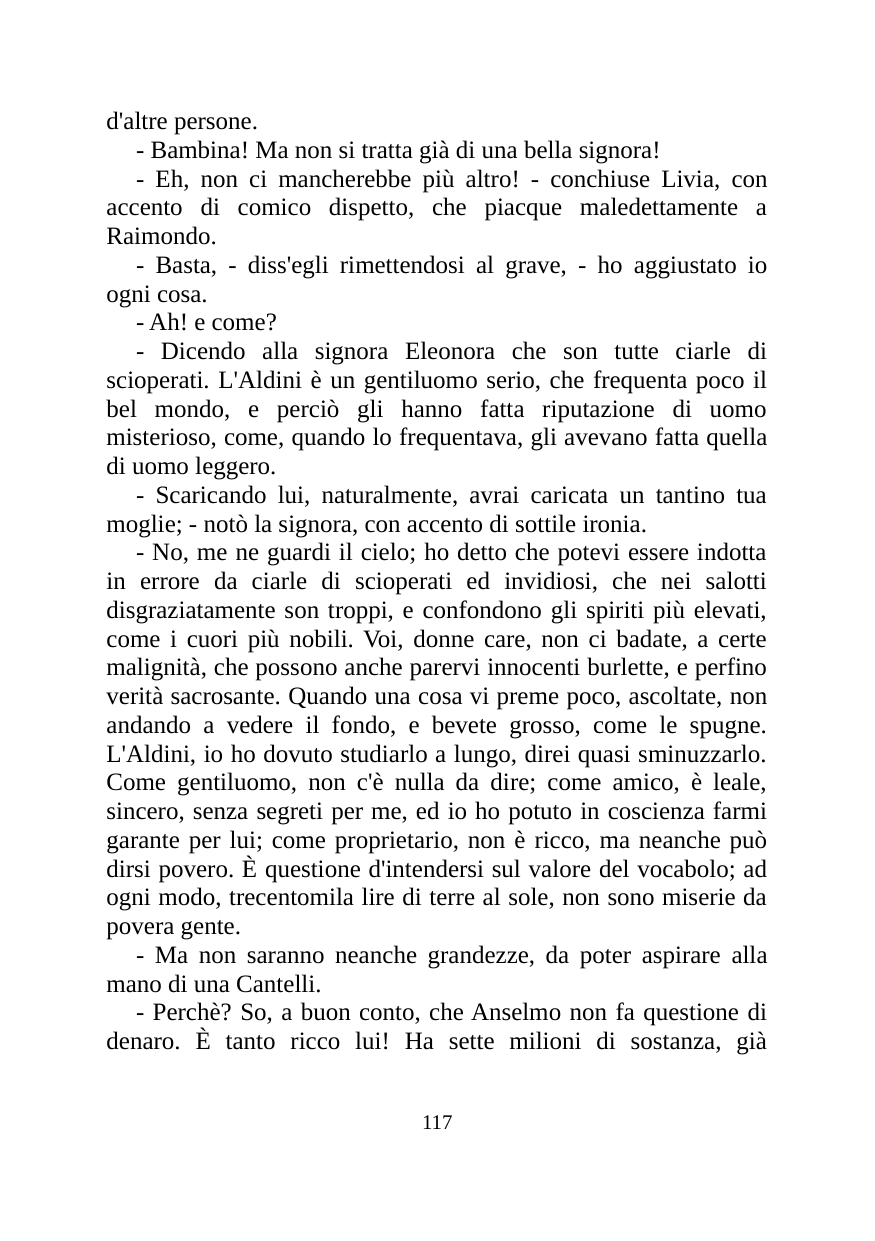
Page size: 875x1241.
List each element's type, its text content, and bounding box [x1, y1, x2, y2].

text - Eh, non ci mancherebbe più altro! - conchiuse Livia, con accento di comico dispetto, che piacque maledettamente a Raimondo. [106, 164, 768, 250]
text - Bambina! Ma non si tratta già di una bella signora! [106, 135, 768, 164]
text d'altre persone. [106, 106, 768, 135]
text - Ah! e come? [106, 307, 768, 336]
text - Scaricando lui, naturalmente, avrai caricata un tantino tua moglie; - notò la signora, con accento di sottile ironia. [106, 480, 768, 537]
text - Perchè? So, a buon conto, che Anselmo non fa questione di denaro. È tanto ricco lui! Ha sette milioni di sostanza, già [106, 997, 768, 1055]
text - No, me ne guardi il cielo; ho detto che potevi essere indotta in errore da ciarle di scioperati ed invidiosi, che nei salotti disgraziatamente son troppi, e confondono gli spiriti più elevati, come i cuori più nobili. Voi, donne care, non ci badate, a certe malignità, che possono anche parervi innocenti burlette, e perfino verità sacrosante. Quando una cosa vi preme poco, ascoltate, non andando a vedere il fondo, e bevete grosso, come le spugne. L'Aldini, io ho dovuto studiarlo a lungo, direi quasi sminuzzarlo. Come gentiluomo, non c'è nulla da dire; come amico, è leale, sincero, senza segreti per me, ed io ho potuto in coscienza farmi garante per lui; come proprietario, non è ricco, ma neanche può dirsi povero. È questione d'intendersi sul valore del vocabolo; ad ogni modo, trecentomila lire di terre al sole, non sono miserie da povera gente. [106, 537, 768, 940]
text - Ma non saranno neanche grandezze, da poter aspirare alla mano di una Cantelli. [106, 940, 768, 997]
text - Dicendo alla signora Eleonora che son tutte ciarle di scioperati. L'Aldini è un gentiluomo serio, che frequenta poco il bel mondo, e perciò gli hanno fatta riputazione di uomo misterioso, come, quando lo frequentava, gli avevano fatta quella di uomo leggero. [106, 336, 768, 480]
text - Basta, - diss'egli rimettendosi al grave, - ho aggiustato io ogni cosa. [106, 250, 768, 307]
